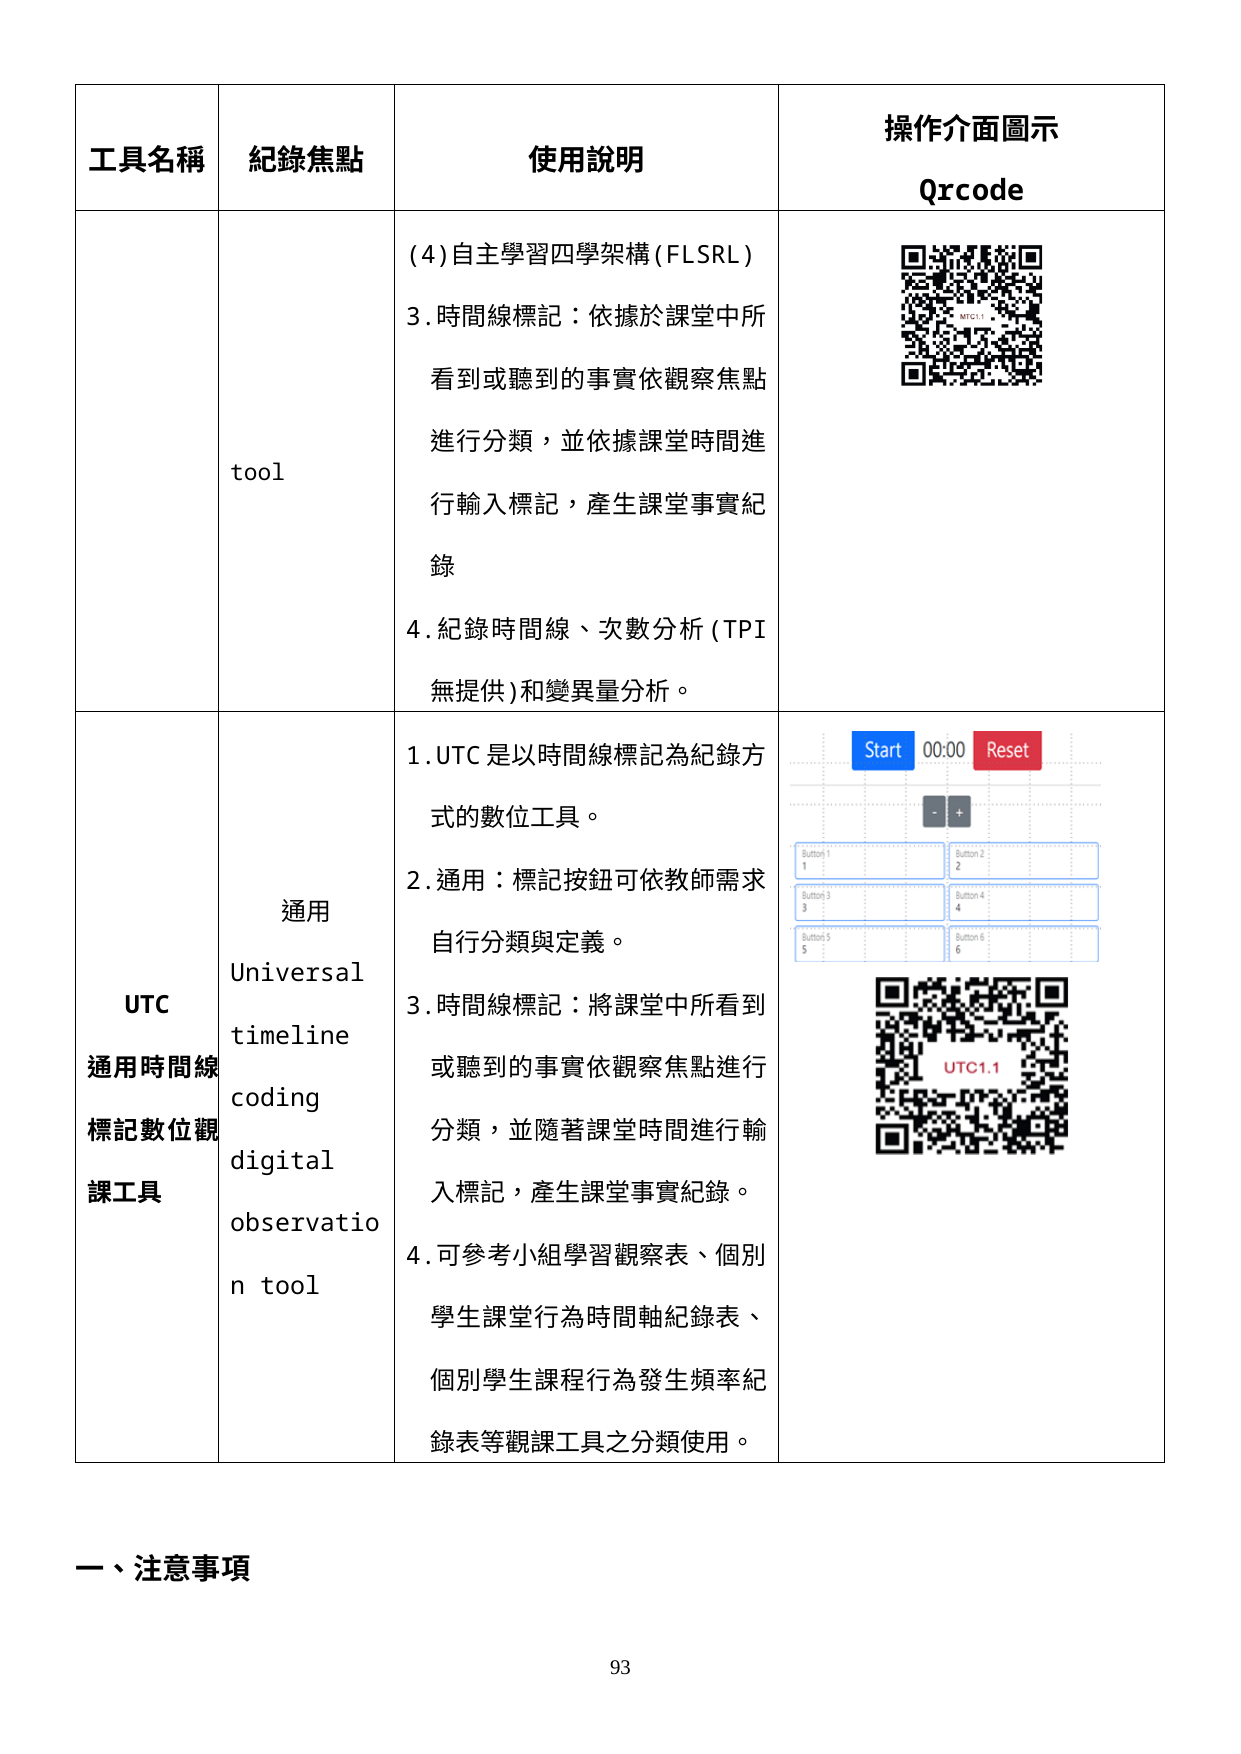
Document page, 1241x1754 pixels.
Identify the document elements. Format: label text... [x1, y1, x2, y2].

table_header 紀錄焦點 [219, 85, 394, 210]
table_header 工具名稱 [76, 85, 218, 210]
table_header 使用說明 [395, 85, 778, 210]
table_cell [779, 211, 1164, 711]
text 一、注意事項 [75, 1525, 1165, 1588]
table_cell [779, 712, 1164, 1462]
table_cell 1.UTC是以時間線標記為紀錄方式的數位工具。 2.通用：標記按鈕可依教師需求自行分類與定義。 3.時間線標記：將課堂中所看到或聽到的事實依觀察焦點進行分類，並隨著課堂時間進行輸入標記，產生課堂事實紀錄。 4.可參考小組學習觀察表、個別學生課堂行為時間軸紀錄表、個別學生課程行為發生頻率紀錄表等觀課工具之分類使用。 [395, 712, 778, 1462]
table_cell 通用 Universal timeline coding digital observation tool [219, 712, 394, 1462]
table_header 操作介面圖示 Qrcode [779, 85, 1164, 210]
table_cell UTC 通用時間線標記數位觀課工具 [76, 712, 218, 1462]
table_cell tool [219, 211, 394, 711]
table_cell (4)自主學習四學架構(FLSRL) 3.時間線標記：依據於課堂中所看到或聽到的事實依觀察焦點進行分類，並依據課堂時間進行輸入標記，產生課堂事實紀錄 4.紀錄時間線、次數分析(TPI無提供)和變異量分析。 [395, 211, 778, 711]
table_cell [76, 211, 218, 711]
